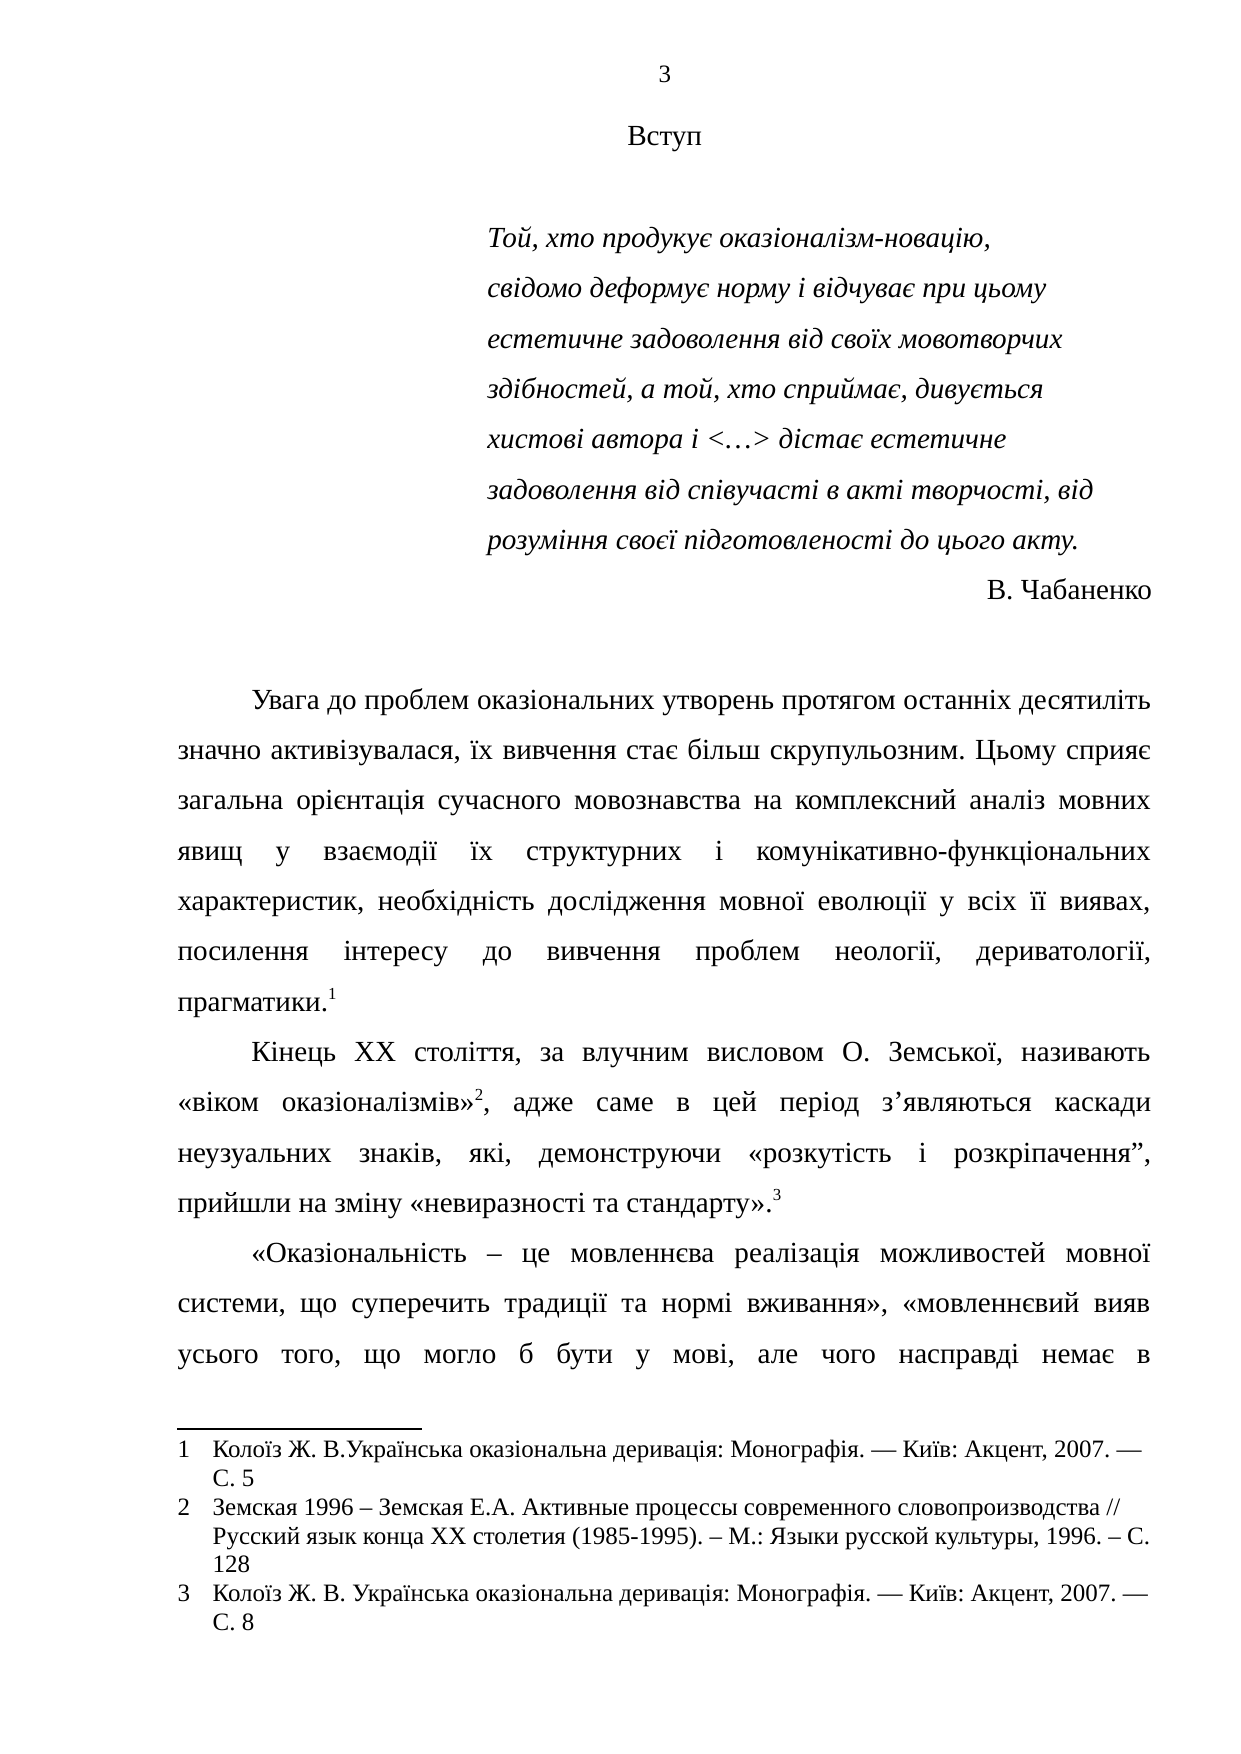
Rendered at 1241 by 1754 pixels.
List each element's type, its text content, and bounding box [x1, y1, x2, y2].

text хистові автора і <…> дістає естетичне [177, 422, 1152, 455]
text Колоїз Ж. В.Українська оказіональна деривація: Монографія. — Київ: Акцент, 2007. — С. 5 [177, 1434, 1152, 1492]
text розуміння своєї підготовленості до цього акту. [177, 522, 1152, 556]
text Той, хто продукує оказіоналізм-новацію, [177, 220, 1152, 254]
text свідомо деформує норму і відчуває при цьому [177, 271, 1152, 304]
text здібностей, а той, хто сприймає, дивується [177, 371, 1152, 405]
text задоволення від співучасті в акті творчості, від [177, 472, 1152, 505]
text В. Чабаненко [177, 572, 1152, 606]
subtitle Вступ [177, 118, 1152, 152]
text Увага до проблем оказіональних утворень протягом останніх десятиліть значно активізувалася, їх вивчення стає більш скрупульозним. Цьому сприяє загальна орієнтація сучасного мовознавства на комплексний аналіз мовних явищ у взаємодії їх структурних і комунікативно-функціональних характеристик, необхідність дослідження мовної еволюції у всіх її виявах, посилення інтересу до вивчення проблем неології, дериватології, прагматики. [177, 682, 1152, 1017]
text естетичне задоволення від своїх мовотворчих [177, 321, 1152, 354]
text Кінець ХХ століття, за влучним висловом О. Земської, називають «віком оказіоналізмів», адже саме в цей період з’являються каскади неузуальних знаків, які, демонструючи «розкутість і розкріпачення”, прийшли на зміну «невиразності та стандарту». [177, 1034, 1152, 1218]
text Колоїз Ж. В. Українська оказіональна деривація: Монографія. — Київ: Акцент, 2007. — С. 8 [177, 1578, 1152, 1636]
text «Оказіональність – це мовленнєва реалізація можливостей мовної системи, що суперечить традиції та нормі вживання», «мовленнєвий вияв усього того, що могло б бути у мові, але чого насправді немає в [177, 1235, 1152, 1369]
text Земская 1996 – Земская Е.А. Активные процессы современного словопроизводства // Русский язык конца ХХ столетия (1985-1995). – М.: Языки русской культуры, 1996. – С. 128 [177, 1492, 1152, 1578]
